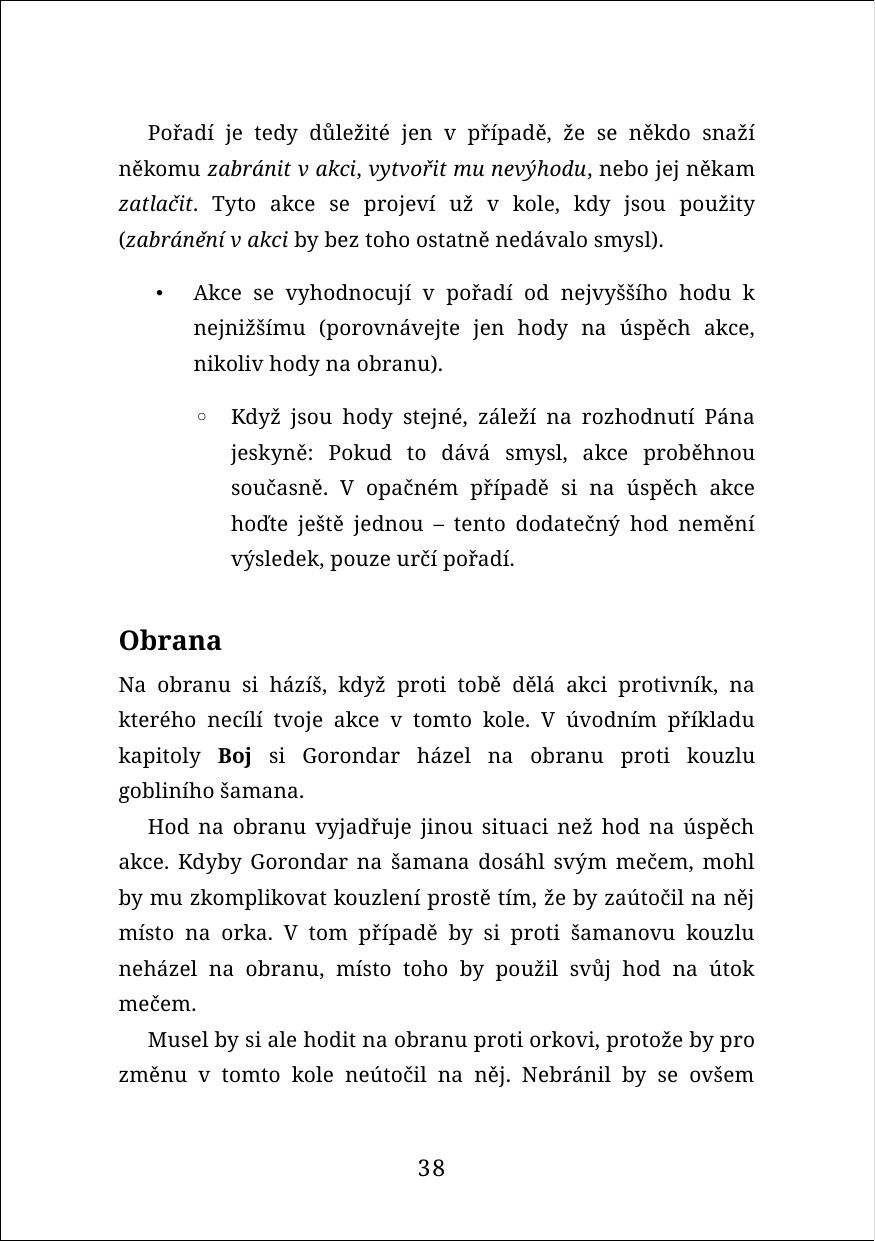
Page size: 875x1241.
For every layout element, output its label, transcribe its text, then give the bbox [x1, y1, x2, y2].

list Akce se vyhodnocují v pořadí od nejvyššího hodu k nejnižšímu (porovnávejte jen hody na úspěch akce, nikoliv hody na obranu). [156, 278, 756, 377]
list Když jsou hody stejné, záleží na rozhodnutí Pána jeskyně: Pokud to dává smysl, akce proběhnou současně. V opačném případě si na úspěch akce hoďte ještě jednou – tento dodatečný hod nemění výsledek, pouze určí pořadí. [193, 402, 756, 573]
text Na obranu si házíš, když proti tobě dělá akci protivník, na kterého necílí tvoje akce v tomto kole. V úvodním příkladu kapitoly Boj si Gorondar házel na obranu proti kouzlu gobliního šamana. Hod na obranu vyjadřuje jinou situaci než hod na úspěch akce. Kdyby Gorondar na šamana dosáhl svým mečem, mohl by mu zkomplikovat kouzlení prostě tím, že by zaútočil na něj místo na orka. V tom případě by si proti šamanovu kouzlu neházel na obranu, místo toho by použil svůj hod na útok mečem. Musel by si ale hodit na obranu proti orkovi, protože by pro změnu v tomto kole neútočil na něj. Nebránil by se ovšem [118, 670, 756, 1089]
text Pořadí je tedy důležité jen v případě, že se někdo snaží někomu zabránit v akci, vytvořit mu nevýhodu, nebo jej někam zatlačit. Tyto akce se projeví už v kole, kdy jsou použity (zabránění v akci by bez toho ostatně nedávalo smysl). [118, 118, 756, 253]
subtitle Obrana [118, 621, 756, 658]
